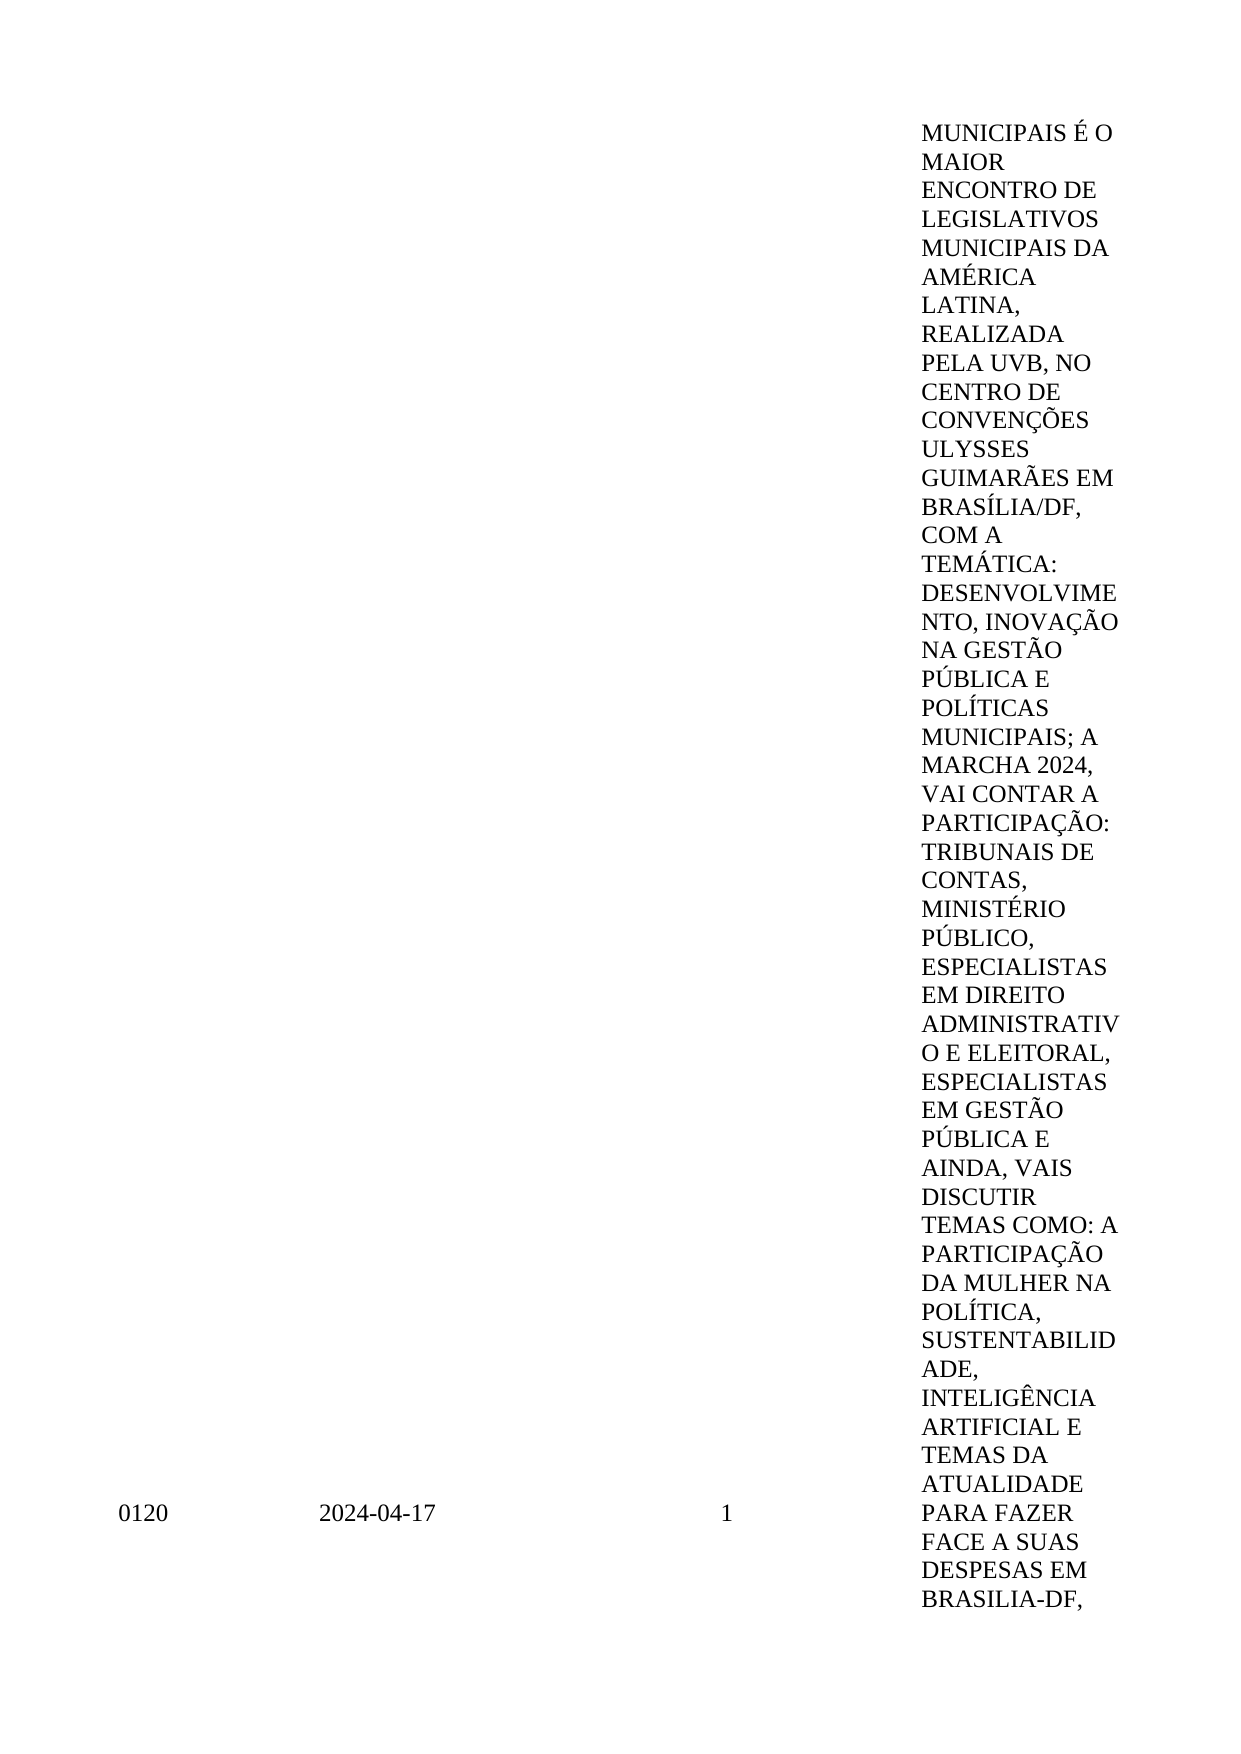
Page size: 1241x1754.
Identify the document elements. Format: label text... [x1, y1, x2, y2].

table_cell [319, 118, 519, 1498]
table_cell PARA FAZER FACE A SUAS DESPESAS EM BRASILIA-DF, [921, 1498, 1122, 1613]
table_cell 0120 [118, 1498, 319, 1613]
table_cell [520, 118, 720, 1498]
table_cell [118, 118, 319, 1498]
table_cell 1 [720, 1498, 921, 1613]
table_cell 2024-04-17 [319, 1498, 519, 1613]
table_cell [520, 1498, 720, 1613]
table_cell MUNICIPAIS É O MAIOR ENCONTRO DE LEGISLATIVOS MUNICIPAIS DA AMÉRICA LATINA, REALIZADA PELA UVB, NO CENTRO DE CONVENÇÕES ULYSSES GUIMARÃES EM BRASÍLIA/DF, COM A TEMÁTICA: DESENVOLVIMENTO, INOVAÇÃO NA GESTÃO PÚBLICA E POLÍTICAS MUNICIPAIS; A MARCHA 2024, VAI CONTAR A PARTICIPAÇÃO: TRIBUNAIS DE CONTAS, MINISTÉRIO PÚBLICO, ESPECIALISTAS EM DIREITO ADMINISTRATIVO E ELEITORAL, ESPECIALISTAS EM GESTÃO PÚBLICA E AINDA, VAIS DISCUTIR TEMAS COMO: A PARTICIPAÇÃO DA MULHER NA POLÍTICA, SUSTENTABILIDADE, INTELIGÊNCIA ARTIFICIAL E TEMAS DA ATUALIDADE [921, 118, 1122, 1498]
table_cell [720, 118, 921, 1498]
